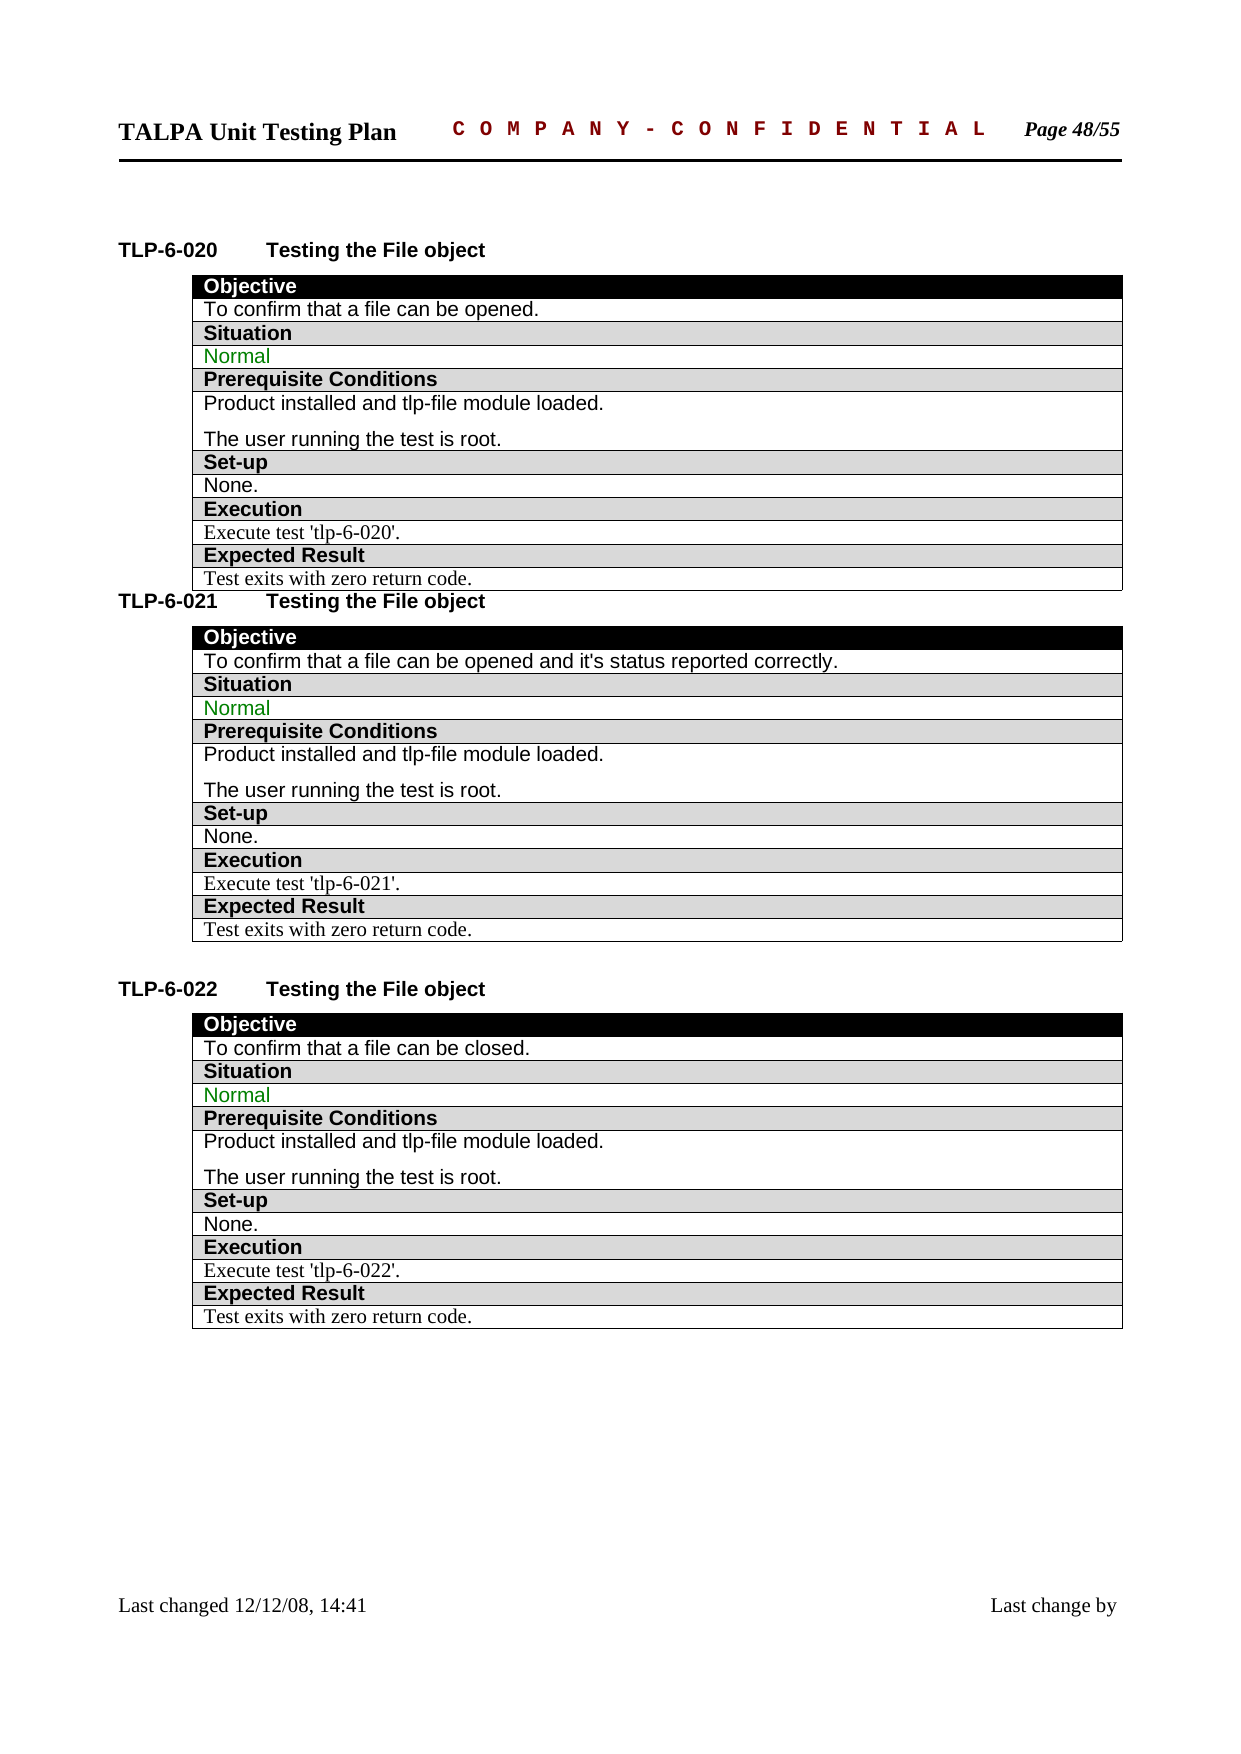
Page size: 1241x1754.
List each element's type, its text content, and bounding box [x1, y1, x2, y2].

table_cell Situation [193, 674, 1122, 696]
text TLP-6-020 Testing the File object [118, 239, 1122, 262]
table_cell Normal [193, 346, 1122, 368]
text TLP-6-022 Testing the File object [118, 977, 1122, 1000]
table_cell Normal [193, 1084, 1122, 1106]
table_cell None. [193, 826, 1122, 848]
table_header Objective [193, 627, 1122, 649]
table_cell To confirm that a file can be closed. [193, 1037, 1122, 1060]
table_cell Product installed and tlp-file module loaded. The user running the test is root. [193, 1131, 1122, 1189]
table_cell Set-up [193, 451, 1122, 474]
table_cell Expected Result [193, 1283, 1122, 1305]
table_cell Expected Result [193, 545, 1122, 567]
table_cell Product installed and tlp-file module loaded. The user running the test is root. [193, 744, 1122, 802]
table_cell To confirm that a file can be opened and it's status reported correctly. [193, 650, 1122, 673]
table_cell Normal [193, 697, 1122, 719]
table_cell Test exits with zero return code. [193, 919, 1122, 941]
table_cell Prerequisite Conditions [193, 1107, 1122, 1130]
table_cell Execution [193, 849, 1122, 872]
table_cell Situation [193, 1061, 1122, 1083]
table_cell Execute test 'tlp-6-021'. [193, 873, 1122, 895]
table_cell Set-up [193, 803, 1122, 825]
table_cell Product installed and tlp-file module loaded. The user running the test is root. [193, 392, 1122, 450]
table_cell None. [193, 475, 1122, 497]
table_cell Execution [193, 498, 1122, 520]
table_cell Expected Result [193, 896, 1122, 918]
table_cell Execute test 'tlp-6-020'. [193, 521, 1122, 544]
table_cell Execution [193, 1236, 1122, 1259]
table_cell None. [193, 1213, 1122, 1235]
table_cell Set-up [193, 1190, 1122, 1212]
table_cell To confirm that a file can be opened. [193, 299, 1122, 321]
table_cell Prerequisite Conditions [193, 720, 1122, 743]
table_cell Situation [193, 322, 1122, 345]
table_header Objective [193, 276, 1122, 298]
text TLP-6-021 Testing the File object [118, 590, 1122, 613]
table_cell Test exits with zero return code. [193, 1306, 1122, 1328]
table_header Objective [193, 1014, 1122, 1036]
table_cell Execute test 'tlp-6-022'. [193, 1260, 1122, 1282]
table_cell Test exits with zero return code. [193, 568, 1122, 590]
table_cell Prerequisite Conditions [193, 369, 1122, 391]
